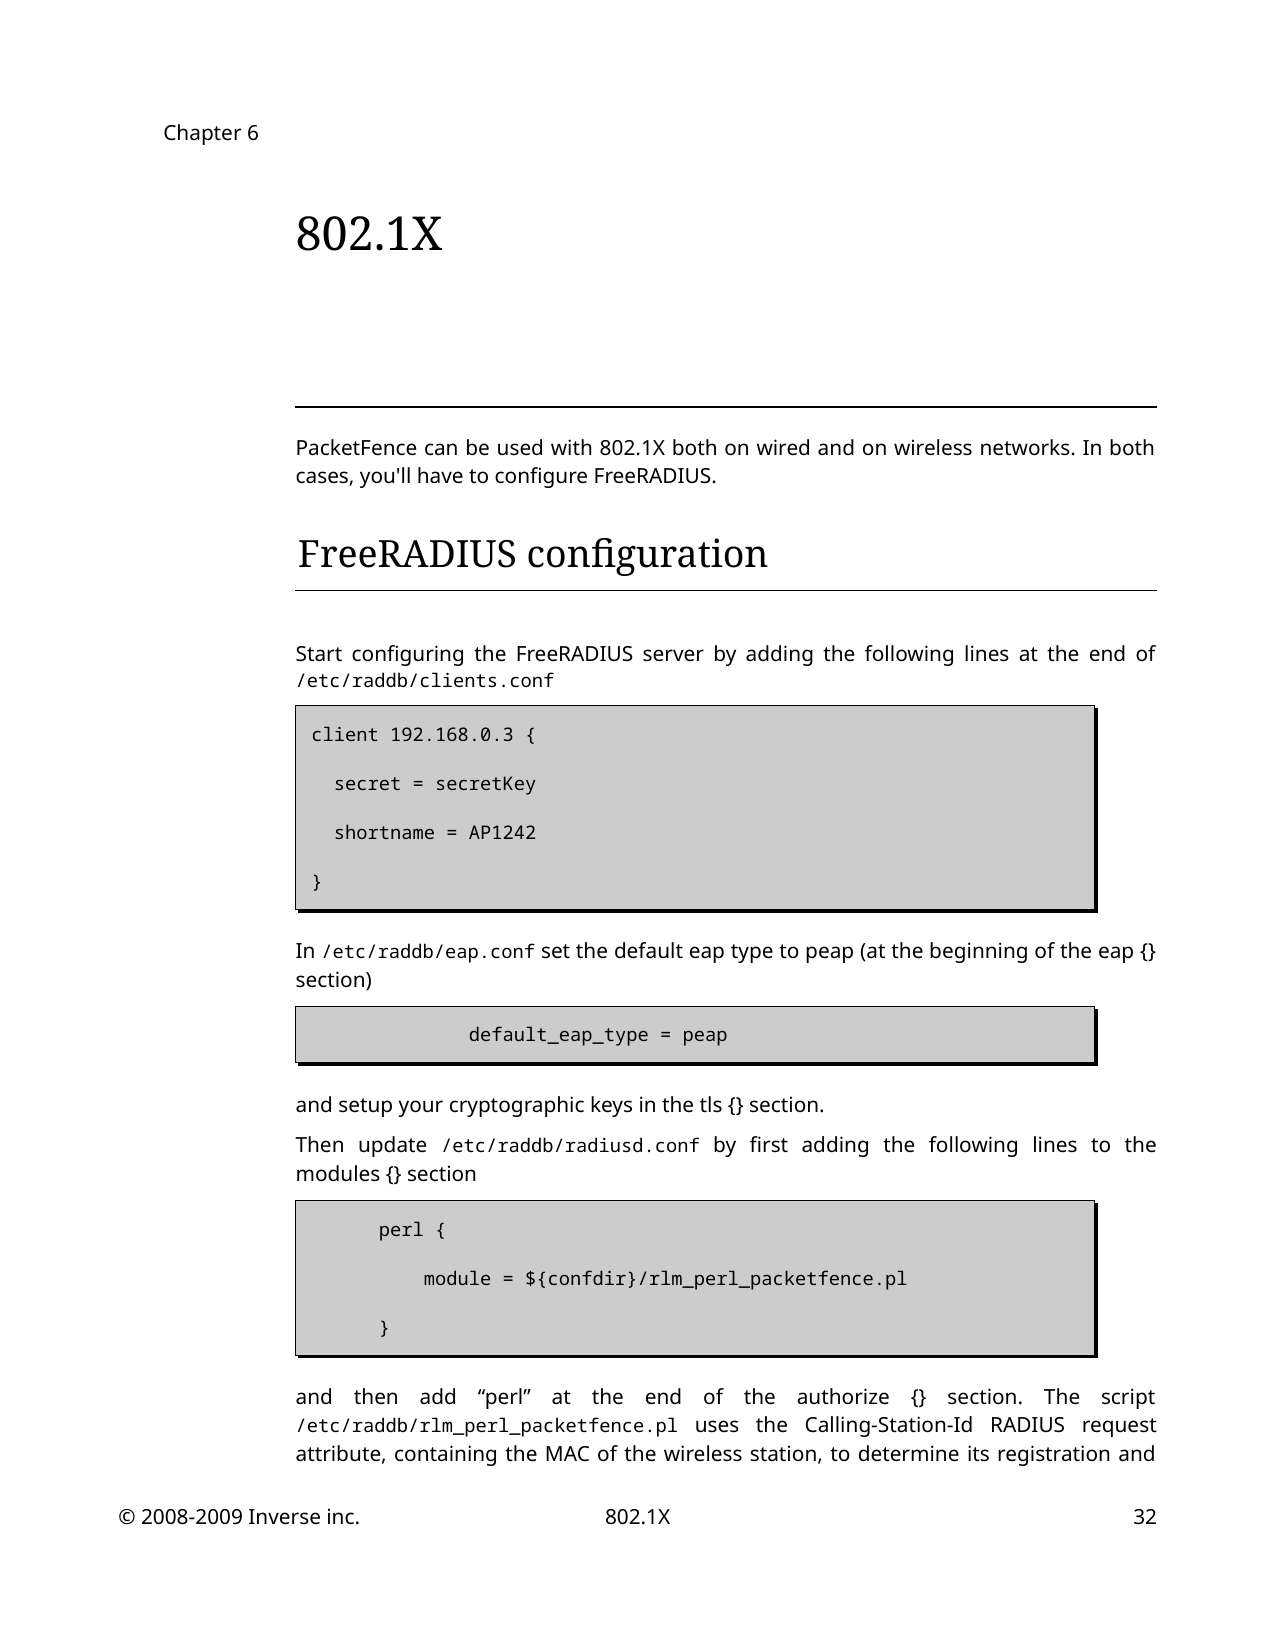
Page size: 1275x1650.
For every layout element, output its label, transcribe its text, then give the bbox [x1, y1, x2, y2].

text and setup your cryptographic keys in the tls {} section. [295, 1090, 1157, 1118]
text perl { [296, 1201, 1094, 1241]
text Start configuring the FreeRADIUS server by adding the following lines at the end of /etc/raddb/clients.conf [295, 639, 1157, 693]
text } [296, 1298, 1094, 1355]
subtitle FreeRADIUS configuration [295, 527, 1157, 590]
text client 192.168.0.3 { [296, 706, 1094, 747]
text and then add “perl” at the end of the authorize {} section. The script /etc/raddb/rlm_perl_packetfence.pl uses the Calling-Station-Id RADIUS request attribute, containing the MAC of the wireless station, to determine its registration and [295, 1382, 1157, 1467]
text Then update /etc/raddb/radiusd.conf by first adding the following lines to the modules {} section [295, 1131, 1157, 1187]
text In /etc/raddb/eap.conf set the default eap type to peap (at the beginning of the eap {} section) [295, 937, 1157, 993]
text } [296, 853, 1094, 909]
subtitle 802.1X [295, 201, 1157, 406]
text module = ${confdir}/rlm_perl_packetfence.pl [296, 1249, 1094, 1291]
text PacketFence can be used with 802.1X both on wired and on wireless networks. In both cases, you'll have to configure FreeRADIUS. [295, 433, 1157, 490]
text shortname = AP1242 [296, 804, 1094, 845]
text secret = secretKey [296, 754, 1094, 796]
text default_eap_type = peap [296, 1007, 1094, 1062]
